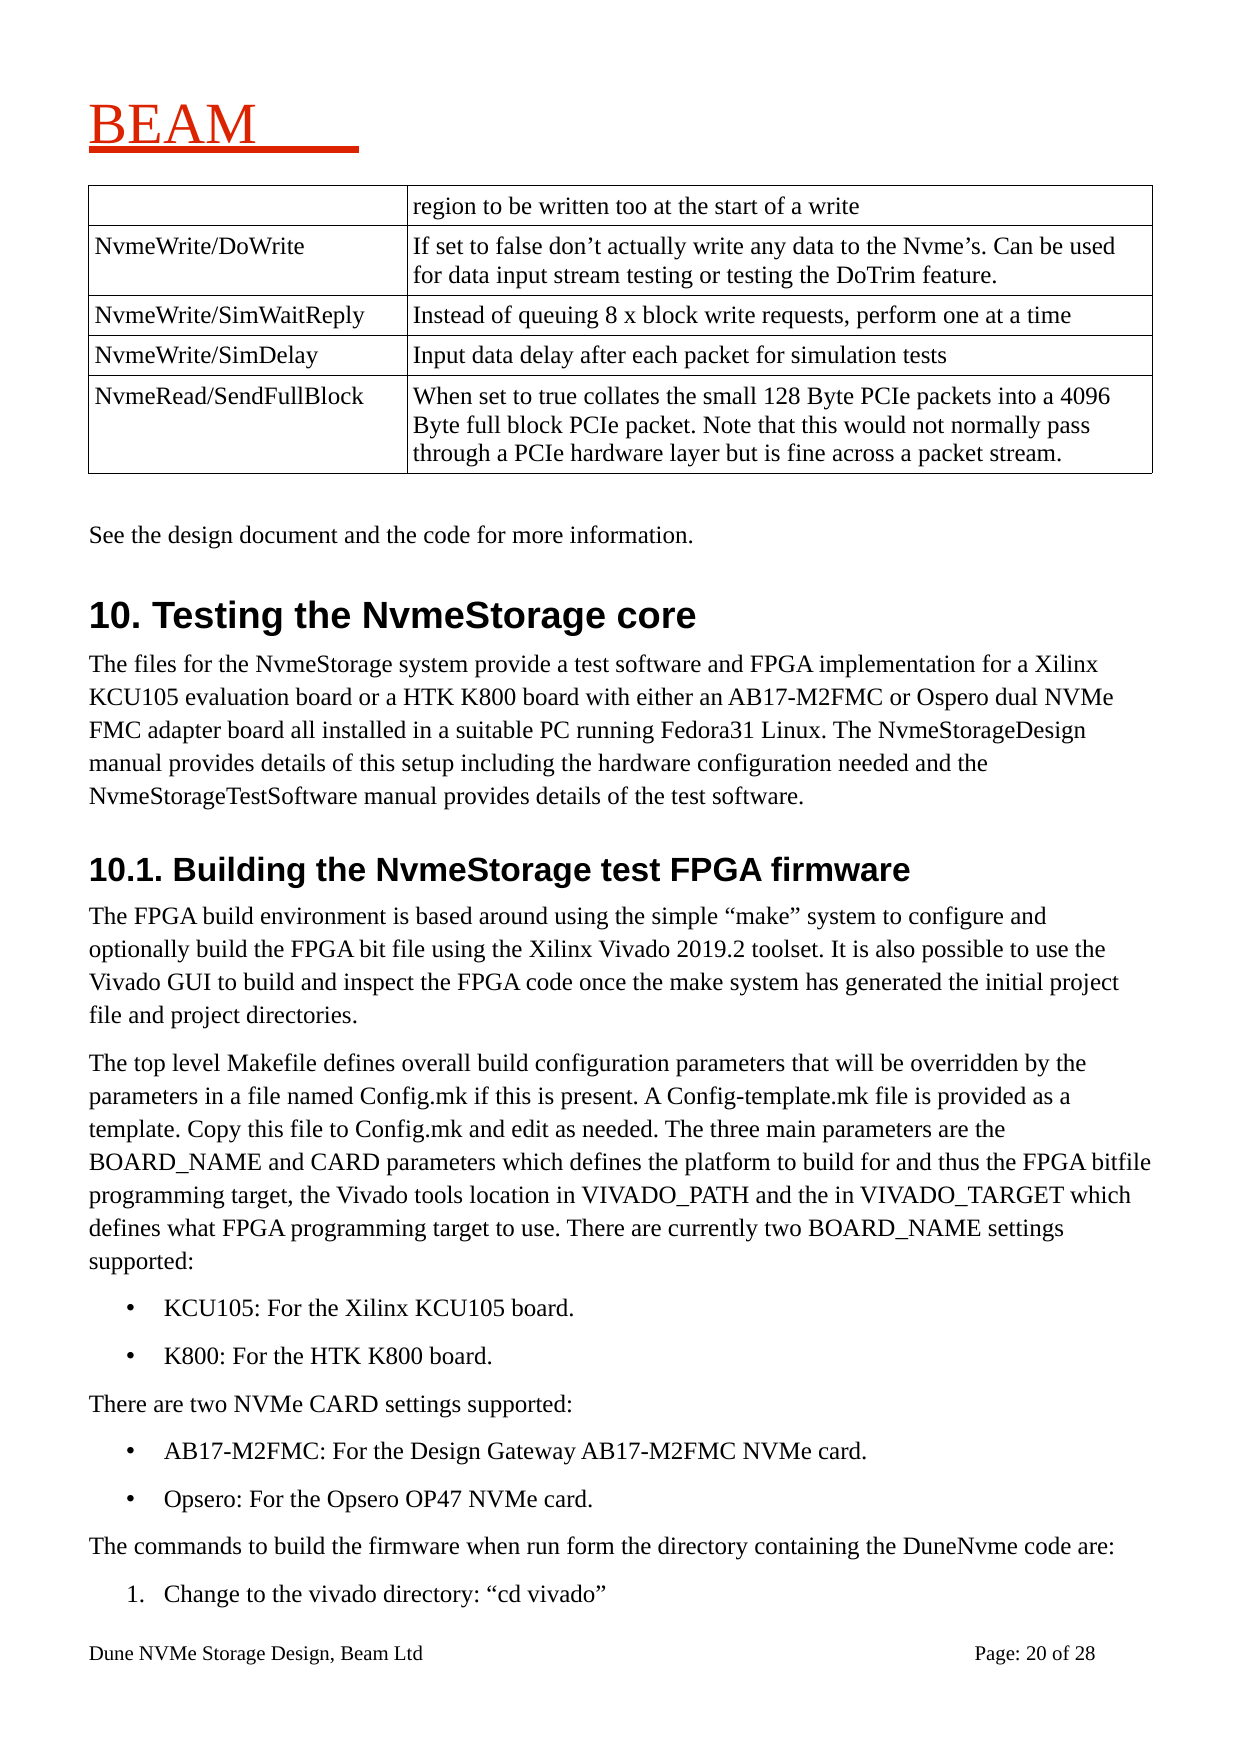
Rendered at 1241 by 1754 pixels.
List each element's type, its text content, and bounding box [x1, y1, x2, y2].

list Opsero: For the Opsero OP47 NVMe card. [126, 1484, 1152, 1513]
table_cell Instead of queuing 8 x block write requests, perform one at a time [408, 296, 1152, 335]
text There are two NVMe CARD settings supported: [88, 1389, 1152, 1417]
subtitle Testing the NvmeStorage core [88, 593, 1152, 637]
list AB17-M2FMC: For the Design Gateway AB17-M2FMC NVMe card. [126, 1436, 1152, 1465]
table_cell If set to false don’t actually write any data to the Nvme’s. Can be used for data input stream testing or testing the DoTrim feature. [408, 226, 1152, 294]
table_cell NvmeWrite/SimWaitReply [89, 296, 407, 335]
subtitle Building the NvmeStorage test FPGA firmware [88, 850, 1152, 888]
text The FPGA build environment is based around using the simple “make” system to configure and optionally build the FPGA bit file using the Xilinx Vivado 2019.2 toolset. It is also possible to use the Vivado GUI to build and inspect the FPGA code once the make system has generated the initial project file and project directories. [88, 901, 1152, 1029]
list K800: For the HTK K800 board. [126, 1341, 1152, 1370]
text The files for the NvmeStorage system provide a test software and FPGA implementation for a Xilinx KCU105 evaluation board or a HTK K800 board with either an AB17-M2FMC or Ospero dual NVMe FMC adapter board all installed in a suitable PC running Fedora31 Linux. The NvmeStorageDesign manual provides details of this setup including the hardware configuration needed and the NvmeStorageTestSoftware manual provides details of the test software. [88, 649, 1152, 810]
table_cell Input data delay after each packet for simulation tests [408, 336, 1152, 375]
table_cell NvmeWrite/DoWrite [89, 226, 407, 294]
table_header [89, 186, 407, 225]
table_cell NvmeRead/SendFullBlock [89, 376, 407, 473]
text See the design document and the code for more information. [88, 521, 1152, 549]
text The top level Makefile defines overall build configuration parameters that will be overridden by the parameters in a file named Config.mk if this is present. A Config-template.mk file is provided as a template. Copy this file to Config.mk and edit as needed. The three main parameters are the BOARD_NAME and CARD parameters which defines the platform to build for and thus the FPGA bitfile programming target, the Vivado tools location in VIVADO_PATH and the in VIVADO_TARGET which defines what FPGA programming target to use. There are currently two BOARD_NAME settings supported: [88, 1048, 1152, 1274]
table_cell When set to true collates the small 128 Byte PCIe packets into a 4096 Byte full block PCIe packet. Note that this would not normally pass through a PCIe hardware layer but is fine across a packet stream. [408, 376, 1152, 473]
table_cell NvmeWrite/SimDelay [89, 336, 407, 375]
table_header region to be written too at the start of a write [408, 186, 1152, 225]
list KCU105: For the Xilinx KCU105 board. [126, 1293, 1152, 1322]
list Change to the vivado directory: “cd vivado” [126, 1579, 1152, 1608]
text The commands to build the firmware when run form the directory containing the DuneNvme code are: [88, 1531, 1152, 1560]
